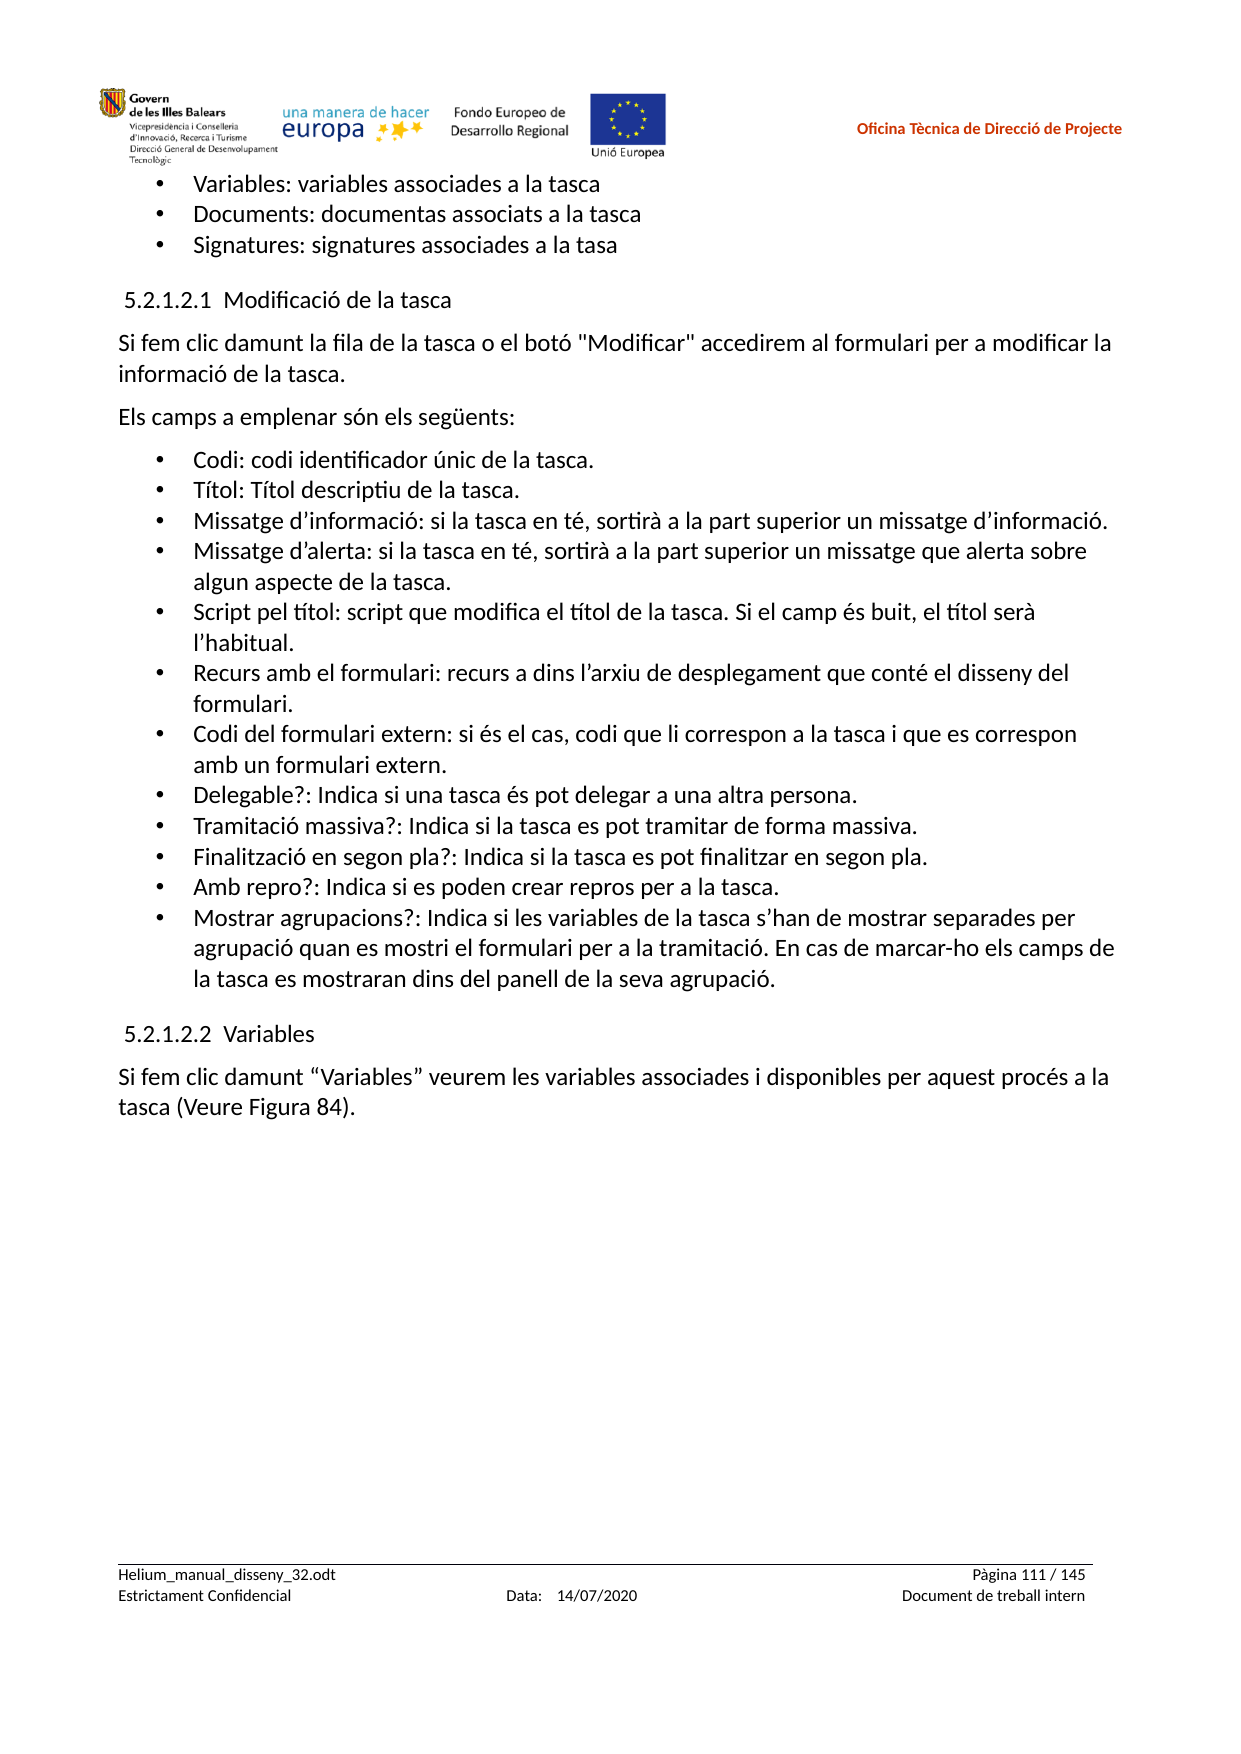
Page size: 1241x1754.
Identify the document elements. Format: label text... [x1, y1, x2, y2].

list Codi: codi identificador únic de la tasca. [156, 444, 1122, 474]
text Si fem clic damunt la fila de la tasca o el botó "Modificar" accedirem al formulari per a modificar la informació de la tasca. [118, 327, 1122, 388]
list Tramitació massiva?: Indica si la tasca es pot tramitar de forma massiva. [156, 810, 1122, 841]
list Amb repro?: Indica si es poden crear repros per a la tasca. [156, 871, 1122, 902]
list Mostrar agrupacions?: Indica si les variables de la tasca s’han de mostrar separades per agrupació quan es mostri el formulari per a la tramitació. En cas de marcar-ho els camps de la tasca es mostraran dins del panell de la seva agrupació. [156, 902, 1122, 993]
subtitle Modificació de la tasca [118, 284, 1122, 315]
text Els camps a emplenar són els següents: [118, 401, 1122, 431]
list Documents: documentas associats a la tasca [156, 198, 1122, 229]
picture [99, 87, 668, 166]
subtitle Variables [118, 1018, 1122, 1048]
list Recurs amb el formulari: recurs a dins l’arxiu de desplegament que conté el disseny del formulari. [156, 657, 1122, 718]
list Codi del formulari extern: si és el cas, codi que li correspon a la tasca i que es correspon amb un formulari extern. [156, 718, 1122, 779]
text Si fem clic damunt “Variables” veurem les variables associades i disponibles per aquest procés a la tasca (Veure Figura 84). [118, 1061, 1122, 1122]
list Script pel títol: script que modifica el títol de la tasca. Si el camp és buit, el títol serà l’habitual. [156, 596, 1122, 657]
list Finalització en segon pla?: Indica si la tasca es pot finalitzar en segon pla. [156, 841, 1122, 871]
list Missatge d’alerta: si la tasca en té, sortirà a la part superior un missatge que alerta sobre algun aspecte de la tasca. [156, 535, 1122, 596]
list Signatures: signatures associades a la tasa [156, 229, 1122, 259]
list Variables: variables associades a la tasca [156, 168, 1122, 198]
list Delegable?: Indica si una tasca és pot delegar a una altra persona. [156, 779, 1122, 810]
list Missatge d’informació: si la tasca en té, sortirà a la part superior un missatge d’informació. [156, 505, 1122, 535]
list Títol: Títol descriptiu de la tasca. [156, 474, 1122, 505]
